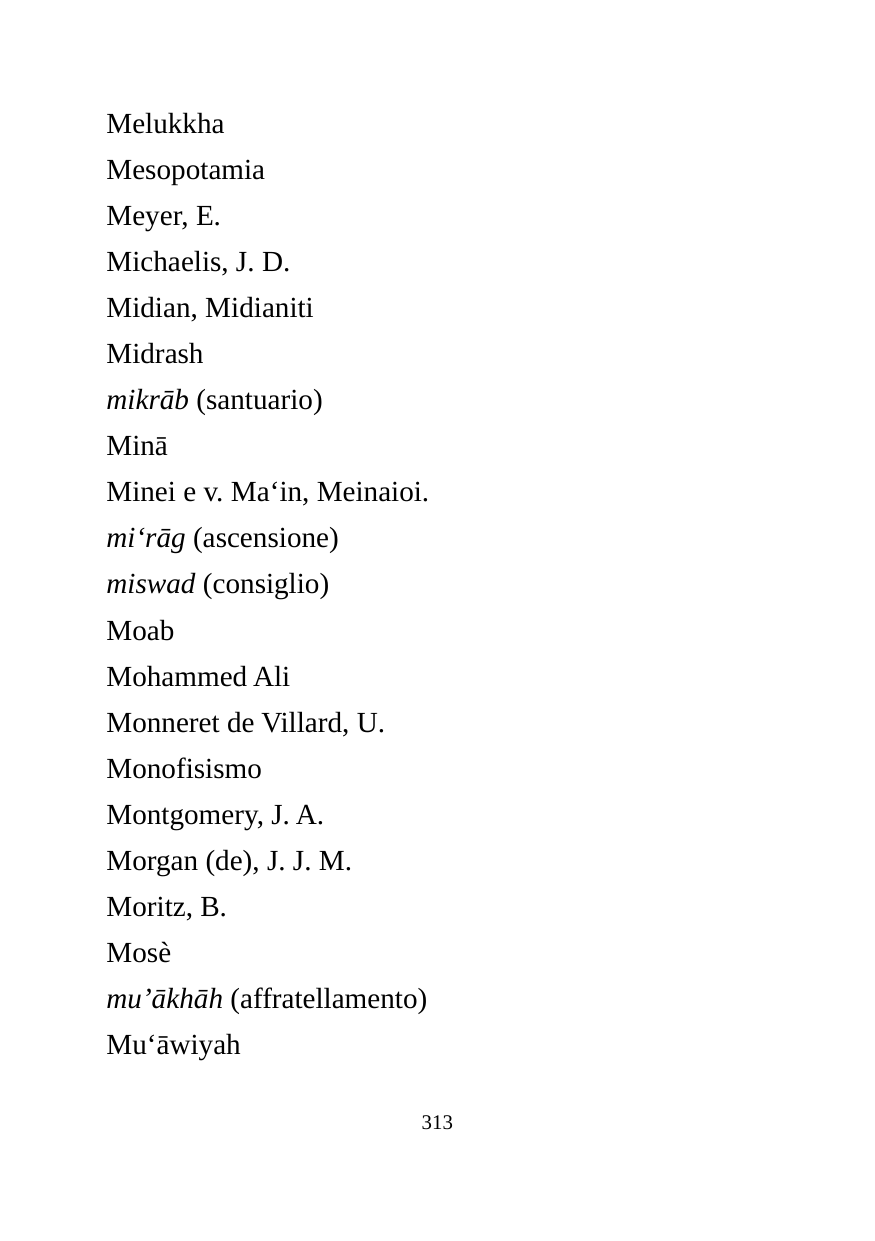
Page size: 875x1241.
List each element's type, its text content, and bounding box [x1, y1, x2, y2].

text Midrash [106, 336, 768, 370]
text mikrāb (santuario) [106, 382, 768, 416]
text miswad (consiglio) [106, 567, 768, 600]
text Minā [106, 428, 768, 462]
text Mohammed Ali [106, 659, 768, 692]
text Midian, Midianiti [106, 290, 768, 324]
text Morgan (de), J. J. M. [106, 843, 768, 876]
text Monofisismo [106, 751, 768, 784]
text Monneret de Villard, U. [106, 705, 768, 738]
text Melukkha [106, 106, 768, 140]
text Minei e v. Ma‘in, Meinaioi. [106, 474, 768, 508]
text Mesopotamia [106, 152, 768, 186]
text Montgomery, J. A. [106, 797, 768, 830]
text mi‘rāg (ascensione) [106, 521, 768, 554]
text Moab [106, 613, 768, 646]
text Mu‘āwiyah [106, 1027, 768, 1061]
text Moritz, B. [106, 889, 768, 922]
text Meyer, E. [106, 198, 768, 232]
text mu’ākhāh (affratellamento) [106, 981, 768, 1014]
text Michaelis, J. D. [106, 244, 768, 278]
text Mosè [106, 935, 768, 968]
